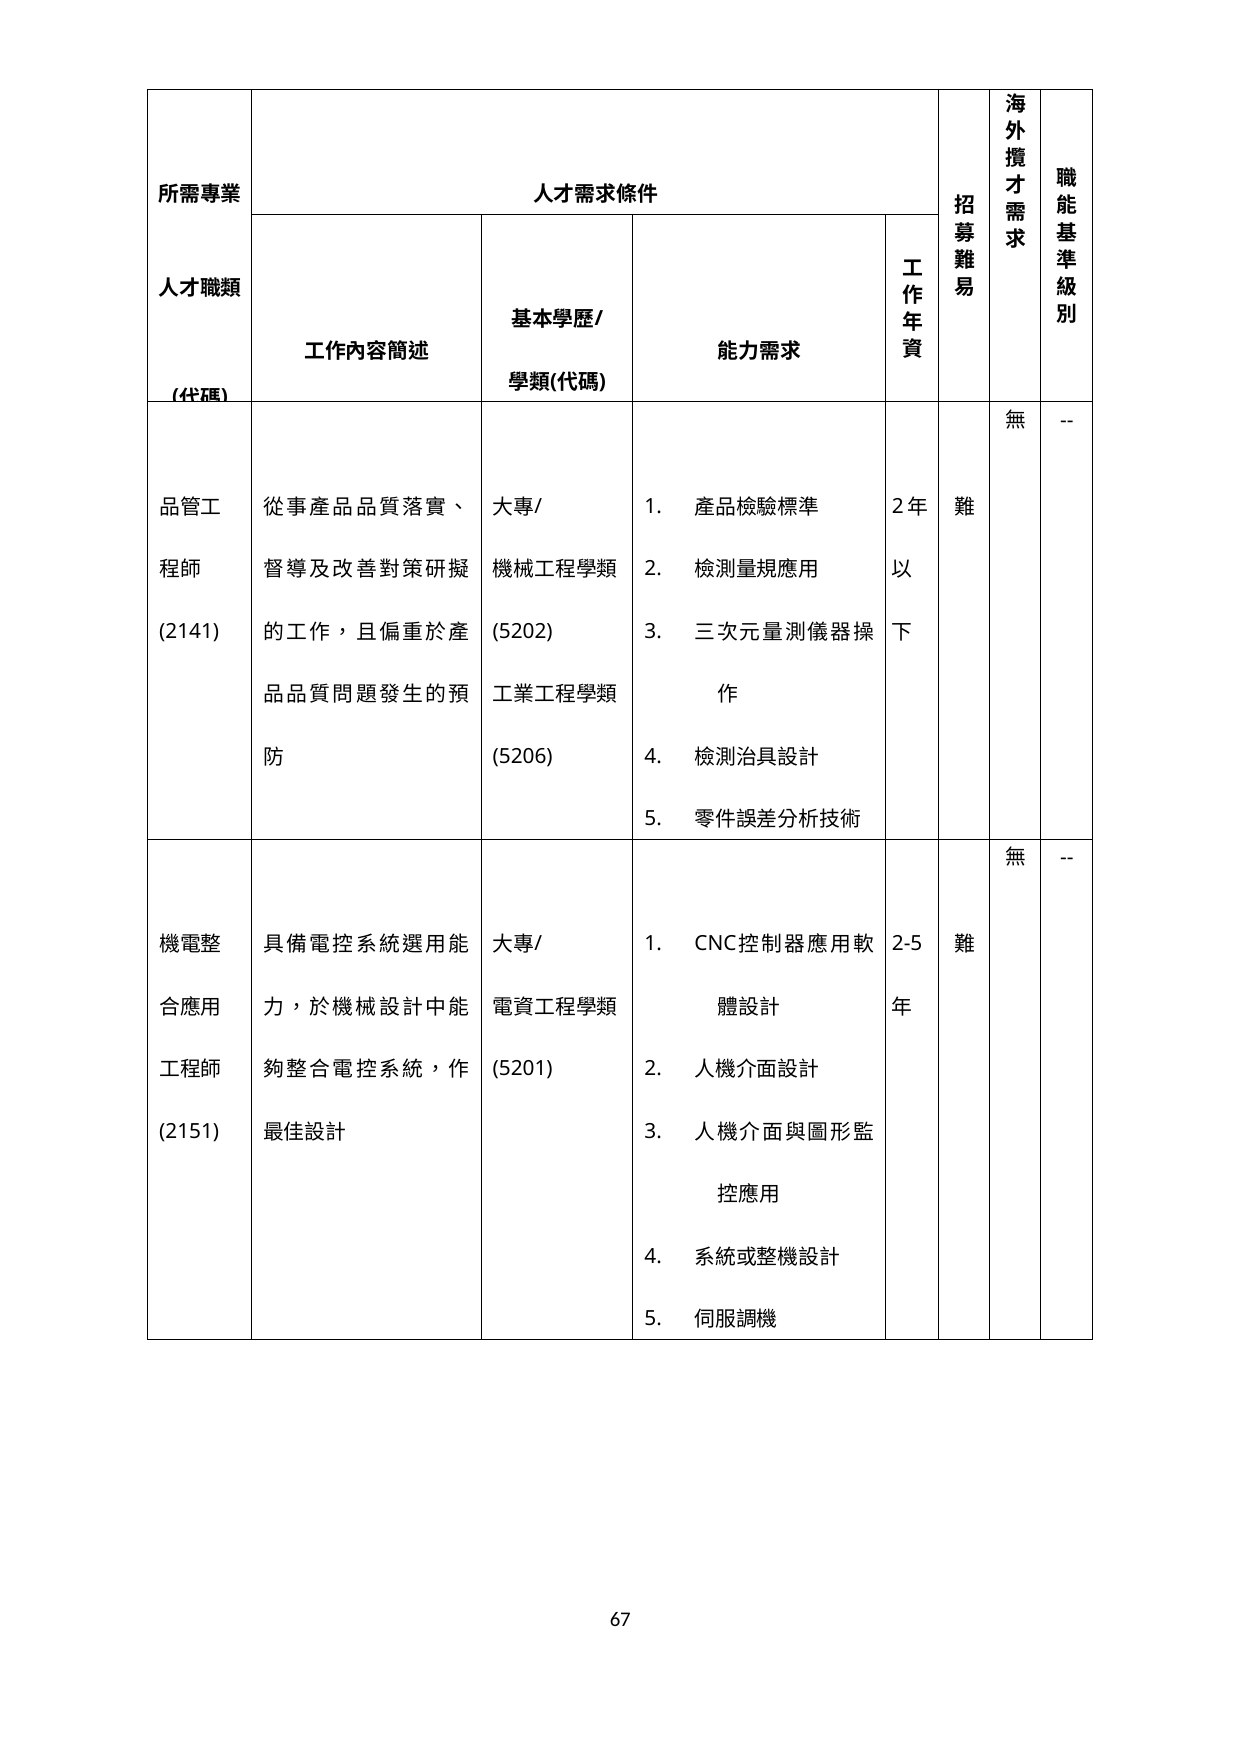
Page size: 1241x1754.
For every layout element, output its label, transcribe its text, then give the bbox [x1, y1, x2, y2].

table_header 職能基準級別 [1041, 90, 1092, 401]
table_cell 品管工程師(2141) [148, 402, 251, 839]
table_cell 無 [990, 840, 1040, 1339]
table_cell 難 [939, 402, 989, 839]
table_cell 工作 年資 [886, 215, 938, 401]
table_cell 難 [939, 840, 989, 1339]
table_cell 產品檢驗標準 檢測量規應用 三次元量測儀器操作 檢測治具設計 零件誤差分析技術 [633, 402, 885, 839]
table_cell 從事產品品質落實、督導及改善對策研擬的工作，且偏重於產品品質問題發生的預防 [252, 402, 481, 839]
table_cell -- [1041, 840, 1092, 1339]
table_cell 基本學歷/ 學類(代碼) [482, 215, 632, 401]
table_cell 2年以下 [886, 402, 938, 839]
table_cell -- [1041, 402, 1092, 839]
table_header 所需專業 人才職類 (代碼) [148, 90, 251, 401]
table_cell 大專/ 電資工程學類(5201) [482, 840, 632, 1339]
table_header 人才需求條件 [252, 90, 938, 214]
table_cell 大專/ 機械工程學類(5202) 工業工程學類(5206) [482, 402, 632, 839]
table_cell 工作內容簡述 [252, 215, 481, 401]
table_header 招募難易 [939, 90, 989, 401]
table_cell 具備電控系統選用能力，於機械設計中能夠整合電控系統，作最佳設計 [252, 840, 481, 1339]
table_cell 機電整合應用工程師(2151) [148, 840, 251, 1339]
table_cell 無 [990, 402, 1040, 839]
table_cell CNC控制器應用軟體設計 人機介面設計 人機介面與圖形監控應用 系統或整機設計 伺服調機 [633, 840, 885, 1339]
table_header 海外攬才需求 [990, 90, 1040, 401]
table_cell 能力需求 [633, 215, 885, 401]
table_cell 2-5年 [886, 840, 938, 1339]
